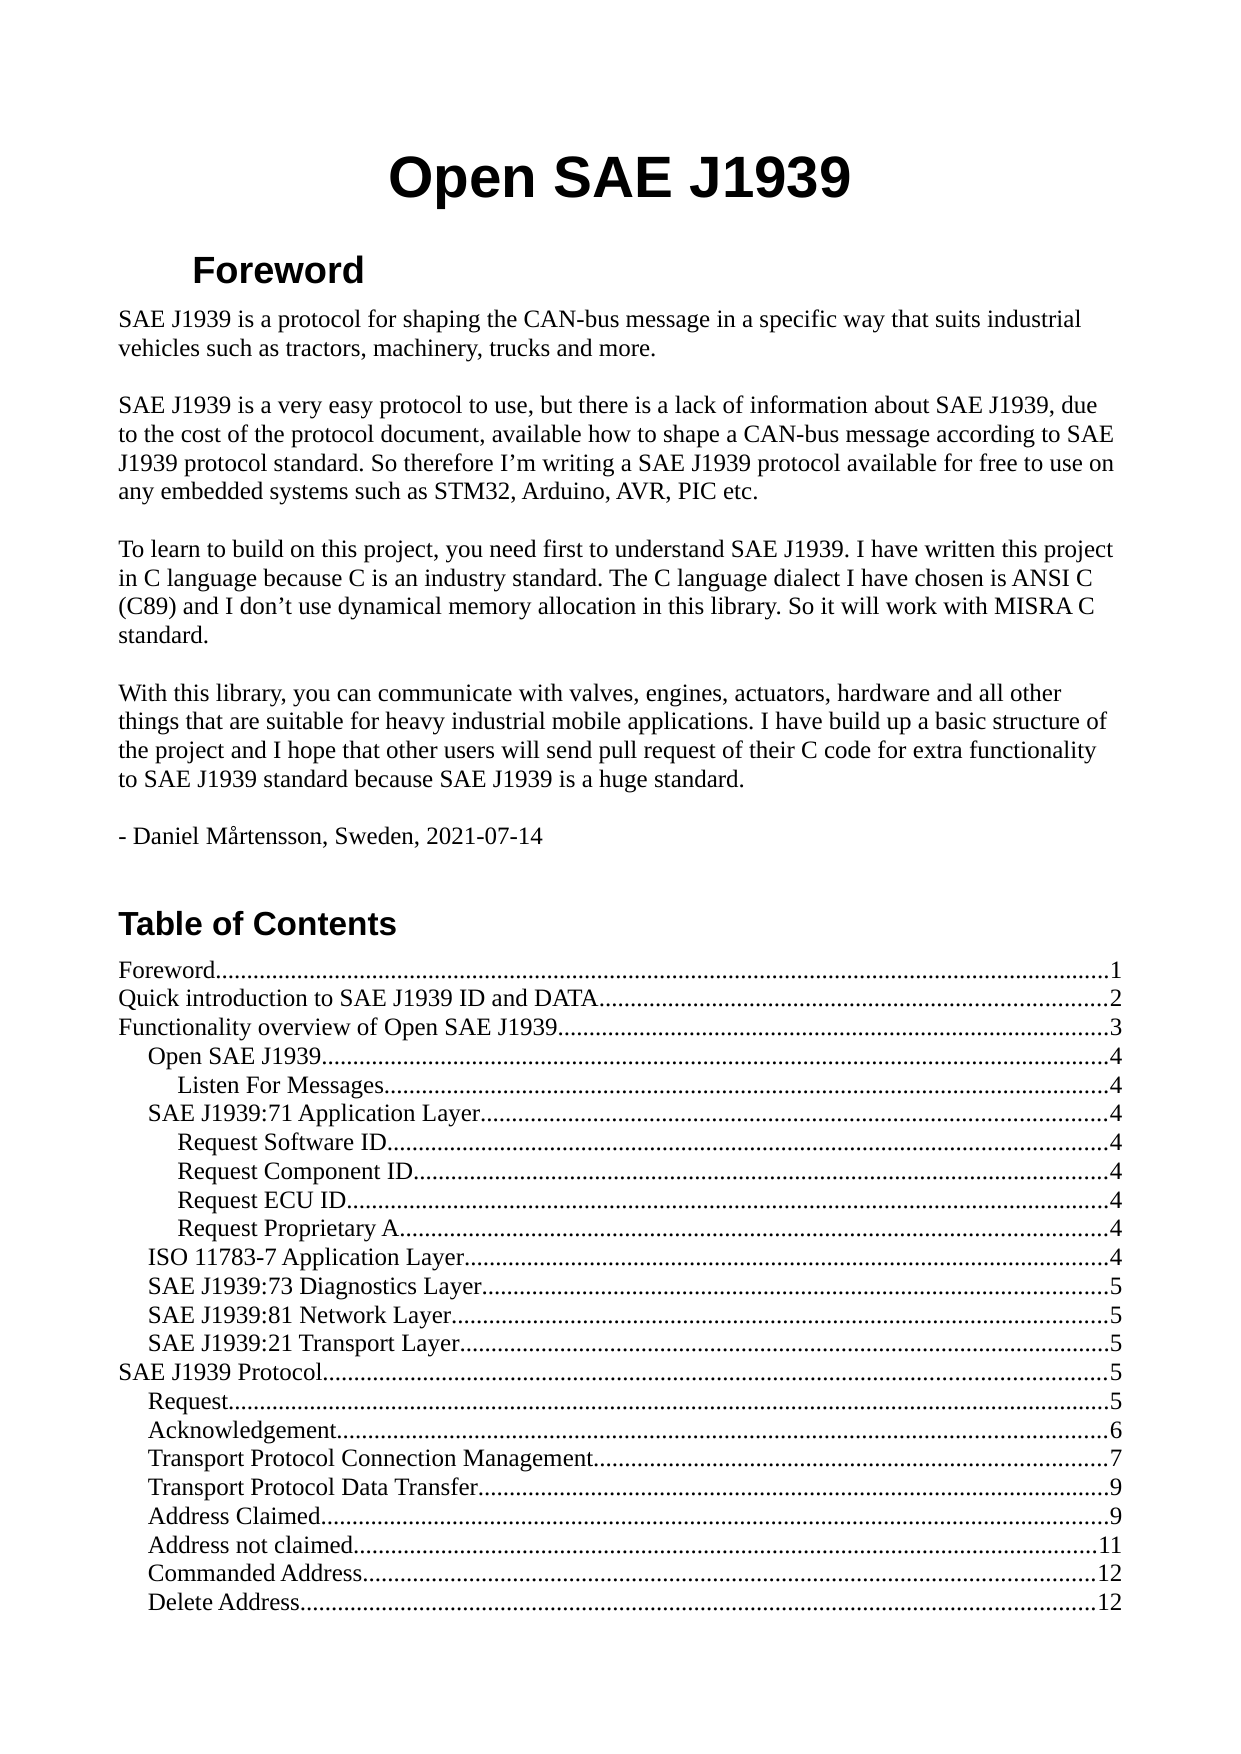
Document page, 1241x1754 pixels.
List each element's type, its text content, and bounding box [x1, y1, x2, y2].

text Foreword 1 [118, 955, 1122, 983]
text - Daniel Mårtensson, Sweden, 2021-07-14 [118, 821, 1122, 850]
text SAE J1939:73 Diagnostics Layer 5 [148, 1271, 1122, 1300]
text Functionality overview of Open SAE J1939 3 [118, 1012, 1122, 1041]
text SAE J1939:71 Application Layer 4 [148, 1098, 1122, 1127]
text Transport Protocol Connection Management 7 [148, 1443, 1122, 1472]
text Address not claimed 11 [148, 1530, 1122, 1558]
text SAE J1939:81 Network Layer 5 [148, 1300, 1122, 1328]
text Request Software ID 4 [177, 1127, 1122, 1156]
text Transport Protocol Data Transfer 9 [148, 1472, 1122, 1501]
subtitle Table of Contents [118, 904, 1122, 942]
text Open SAE J1939 4 [148, 1041, 1122, 1070]
text To learn to build on this project, you need first to understand SAE J1939. I have written this project in C language because C is an industry standard. The C language dialect I have chosen is ANSI C (C89) and I don’t use dynamical memory allocation in this library. So it will work with MISRA C standard. [118, 534, 1122, 649]
text SAE J1939 Protocol 5 [118, 1357, 1122, 1386]
text Quick introduction to SAE J1939 ID and DATA 2 [118, 983, 1122, 1012]
title Open SAE J1939 [118, 143, 1122, 210]
text Delete Address 12 [148, 1587, 1122, 1616]
text Commanded Address 12 [148, 1558, 1122, 1587]
text ISO 11783-7 Application Layer 4 [148, 1242, 1122, 1271]
text Request 5 [148, 1386, 1122, 1415]
text Request ECU ID 4 [177, 1185, 1122, 1213]
text SAE J1939:21 Transport Layer 5 [148, 1328, 1122, 1357]
text Request Proprietary A 4 [177, 1213, 1122, 1242]
text Acknowledgement 6 [148, 1415, 1122, 1443]
text Listen For Messages 4 [177, 1070, 1122, 1098]
text SAE J1939 is a very easy protocol to use, but there is a lack of information about SAE J1939, due to the cost of the protocol document, available how to shape a CAN-bus message according to SAE J1939 protocol standard. So therefore I’m writing a SAE J1939 protocol available for free to use on any embedded systems such as STM32, Arduino, AVR, PIC etc. [118, 390, 1122, 505]
text Request Component ID 4 [177, 1156, 1122, 1185]
text SAE J1939 is a protocol for shaping the CAN-bus message in a specific way that suits industrial vehicles such as tractors, machinery, trucks and more. [118, 304, 1122, 361]
subtitle Foreword [118, 248, 1122, 291]
text Address Claimed 9 [148, 1501, 1122, 1530]
text With this library, you can communicate with valves, engines, actuators, hardware and all other things that are suitable for heavy industrial mobile applications. I have build up a basic structure of the project and I hope that other users will send pull request of their C code for extra functionality to SAE J1939 standard because SAE J1939 is a huge standard. [118, 678, 1122, 793]
